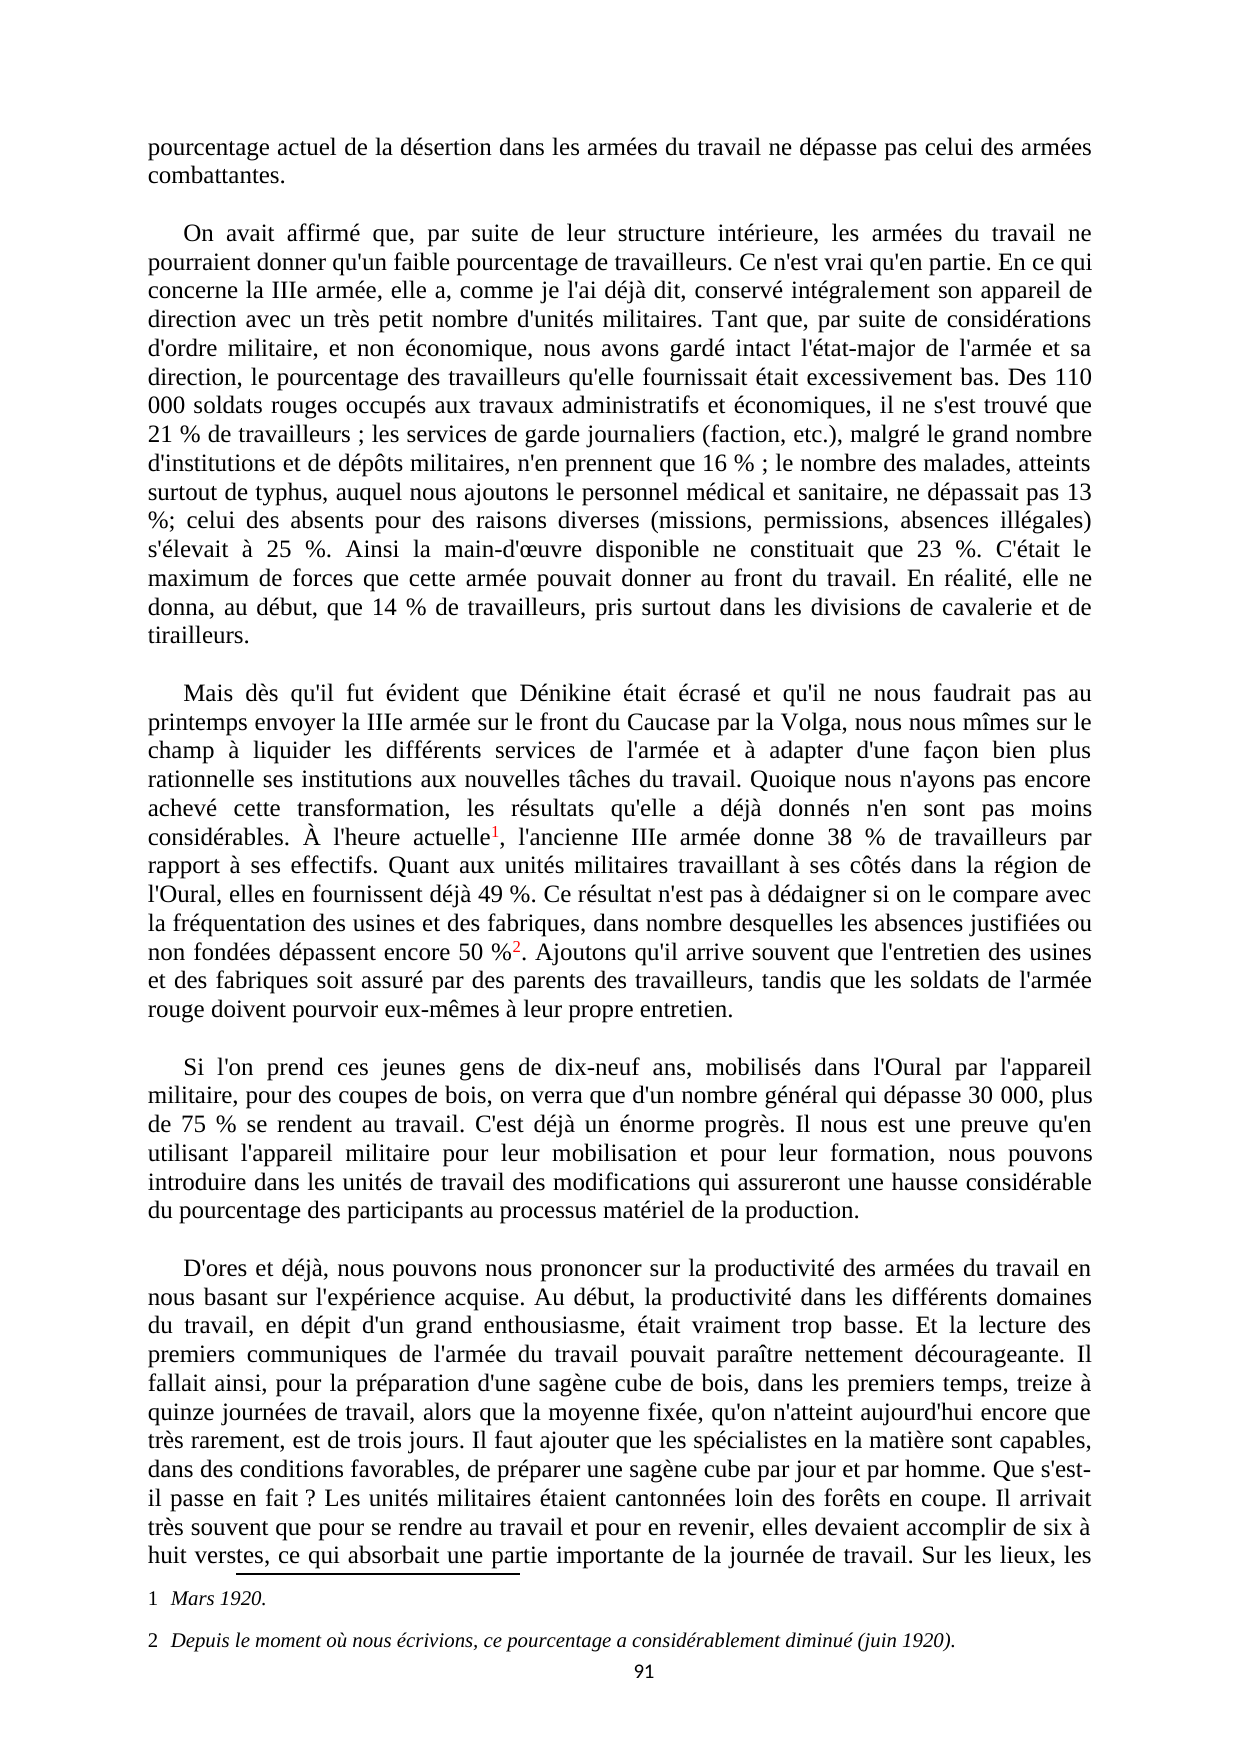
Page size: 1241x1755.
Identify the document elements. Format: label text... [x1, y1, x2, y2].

text Mais dès qu'il fut évident que Dénikine était écrasé et qu'il ne nous faudrait pas au printemps envoyer la IIIe armée sur le front du Caucase par la Volga, nous nous mîmes sur le champ à liquider les différents services de l'armée et à adapter d'une façon bien plus rationnelle ses institutions aux nouvelles tâches du travail. Quoique nous n'ayons pas encore achevé cette transformation, les résultats qu'elle a déjà don­nés n'en sont pas moins considérables. À l'heure actuelle, l'ancienne IIIe armée donne 38 % de travailleurs par rapport à ses effectifs. Quant aux unités militaires travaillant à ses côtés dans la région de l'Oural, elles en fournissent déjà 49 %. Ce résultat n'est pas à dédaigner si on le compare avec la fréquentation des usines et des fabriques, dans nombre desquelles les absences justifiées ou non fondées dépassent encore 50 %. Ajoutons qu'il arrive souvent que l'entretien des usines et des fabriques soit assuré par des parents des travailleurs, tandis que les soldats de l'armée rouge doivent pourvoir eux-mêmes à leur propre entretien. [148, 678, 1093, 1023]
text pourcentage actuel de la désertion dans les armées du travail ne dépasse pas celui des armées combattantes. [148, 132, 1093, 189]
text Mars 1920. [148, 1586, 1093, 1610]
text Si l'on prend ces jeunes gens de dix-neuf ans, mobilisés dans l'Oural par l'appareil militaire, pour des coupes de bois, on verra que d'un nombre général qui dépasse 30 000, plus de 75 % se rendent au travail. C'est déjà un énorme progrès. Il nous est une preuve qu'en utilisant l'appareil militaire pour leur mobilisation et pour leur forma­tion, nous pouvons introduire dans les unités de travail des modifications qui assureront une hausse considérable du pourcentage des participants au processus matériel de la production. [148, 1052, 1093, 1224]
text D'ores et déjà, nous pouvons nous prononcer sur la productivité des armées du travail en nous basant sur l'expérience acquise. Au début, la productivité dans les différents domaines du travail, en dépit d'un grand enthousiasme, était vraiment trop basse. Et la lecture des premiers communiques de l'armée du travail pouvait paraître nettement décourageante. Il fallait ainsi, pour la préparation d'une sagène cube de bois, dans les premiers temps, treize à quinze journées de travail, alors que la moyenne fixée, qu'on n'atteint aujourd'hui encore que très rarement, est de trois jours. Il faut ajouter que les spécialistes en la matière sont capables, dans des conditions favorables, de préparer une sagène cube par jour et par homme. Que s'est-il passe en fait ? Les unités militaires étaient cantonnées loin des forêts en coupe. Il arrivait très souvent que pour se rendre au travail et pour en revenir, elles devaient accomplir de six à huit verstes, ce qui absorbait une partie importante de la journée de travail. Sur les lieux, les [148, 1253, 1093, 1569]
text Depuis le moment où nous écrivions, ce pourcentage a considérablement diminué (juin 1920). [148, 1628, 1093, 1652]
text On avait affirmé que, par suite de leur structure intérieure, les armées du travail ne pourraient donner qu'un faible pourcentage de travailleurs. Ce n'est vrai qu'en partie. En ce qui concerne la IIIe armée, elle a, comme je l'ai déjà dit, conservé intégrale­ment son appareil de direction avec un très petit nombre d'unités militaires. Tant que, par suite de considérations d'ordre militaire, et non économique, nous avons gardé intact l'état-major de l'armée et sa direction, le pourcentage des travailleurs qu'elle fournissait était excessivement bas. Des 110 000 soldats rouges occupés aux travaux administratifs et économiques, il ne s'est trouvé que 21 % de travailleurs ; les services de garde journa­liers (faction, etc.), malgré le grand nombre d'institutions et de dépôts militaires, n'en prennent que 16 % ; le nombre des malades, atteints surtout de typhus, auquel nous ajoutons le personnel médical et sanitaire, ne dépassait pas 13 %; celui des absents pour des raisons diverses (missions, permissions, absences illégales) s'élevait à 25 %. Ainsi la main-d'œuvre disponible ne constituait que 23 %. C'était le maximum de forces que cette armée pouvait donner au front du travail. En réalité, elle ne donna, au début, que 14 % de travailleurs, pris surtout dans les divisions de cavalerie et de tirailleurs. [148, 218, 1093, 649]
